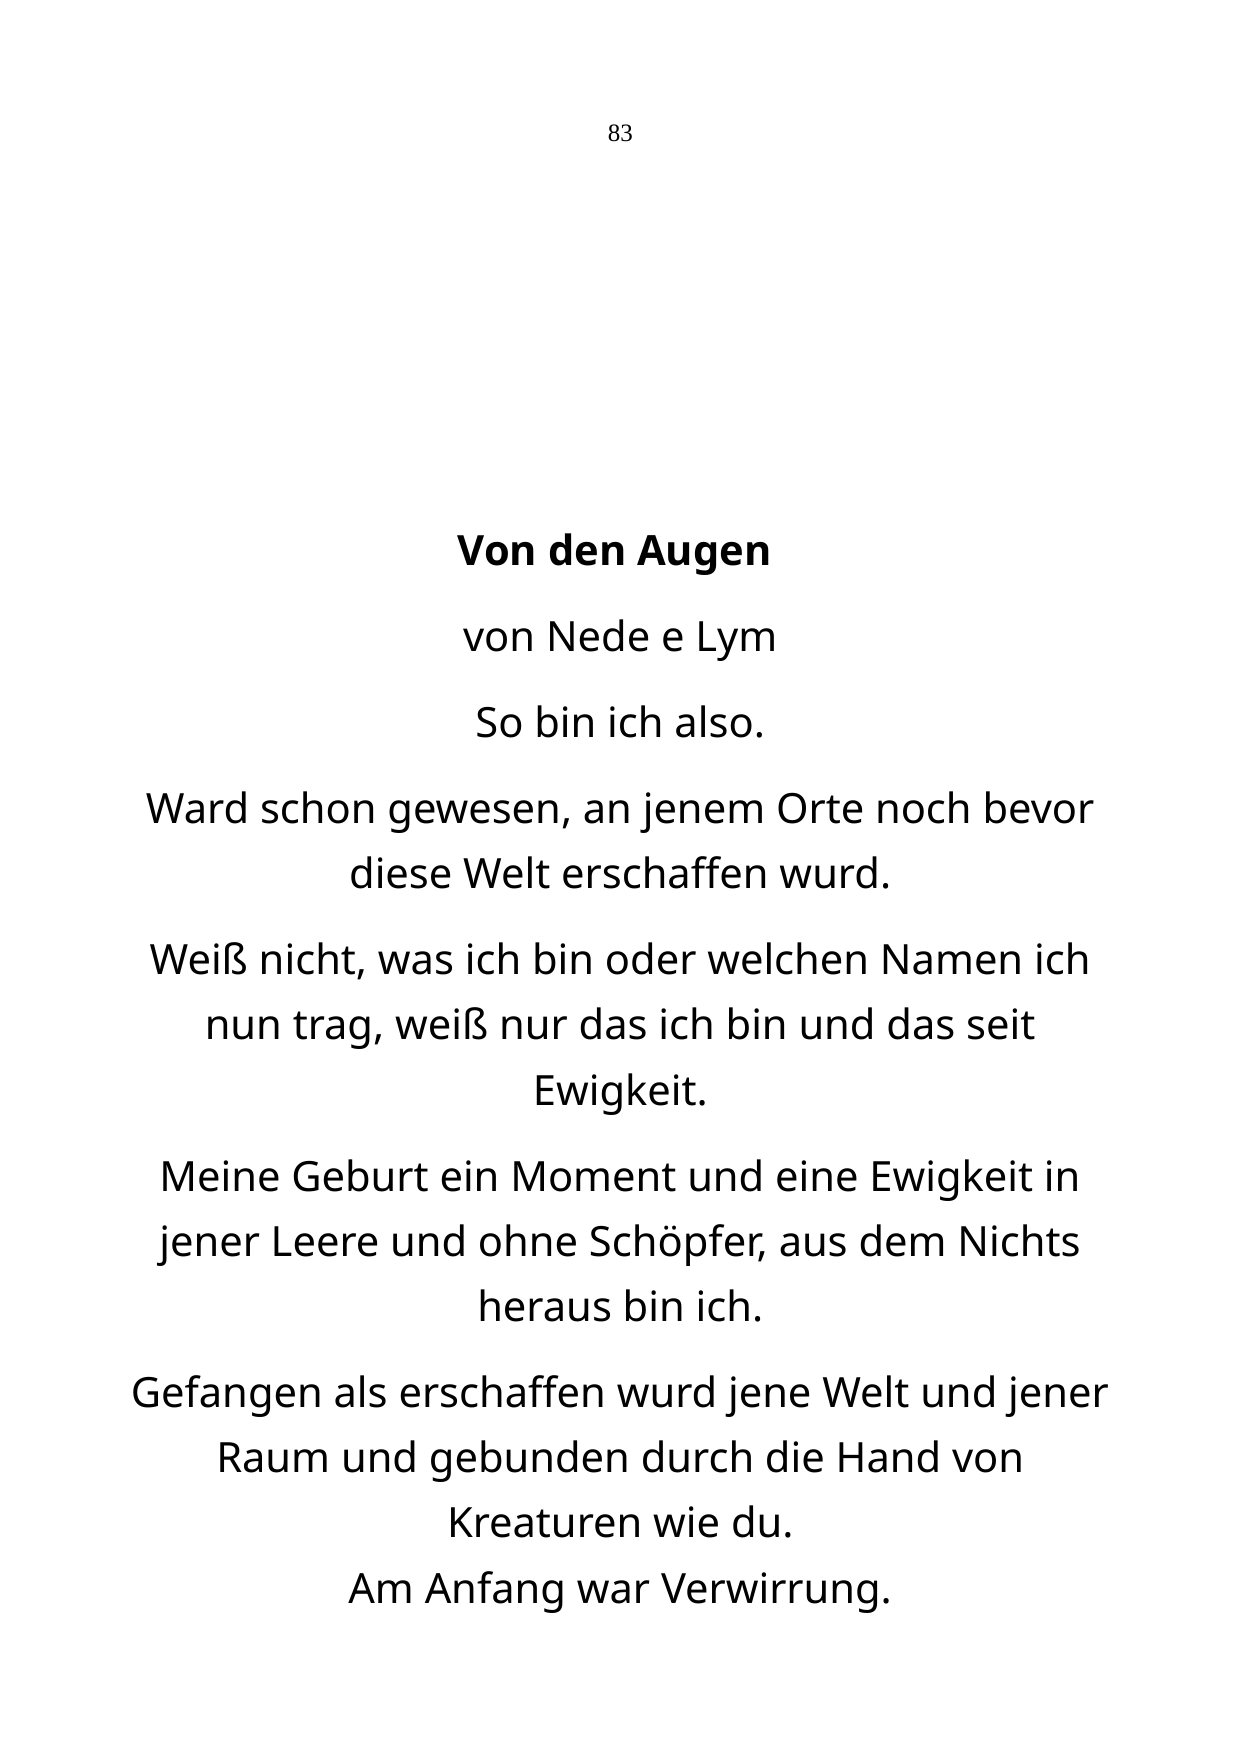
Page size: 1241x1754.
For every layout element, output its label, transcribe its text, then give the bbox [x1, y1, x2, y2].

text von Nede e Lym [118, 607, 1122, 663]
text Gefangen als erschaffen wurd jene Welt und jener Raum und gebunden durch die Hand von Kreaturen wie du. Am Anfang war Verwirrung. [118, 1363, 1122, 1615]
text Meine Geburt ein Moment und eine Ewigkeit in jener Leere und ohne Schöpfer, aus dem Nichts heraus bin ich. [118, 1146, 1122, 1333]
text Ward schon gewesen, an jenem Orte noch bevor diese Welt erschaffen wurd. [118, 779, 1122, 901]
text Weiß nicht, was ich bin oder welchen Namen ich nun trag, weiß nur das ich bin und das seit Ewigkeit. [118, 930, 1122, 1117]
text Von den Augen [118, 521, 1122, 577]
text So bin ich also. [118, 693, 1122, 749]
